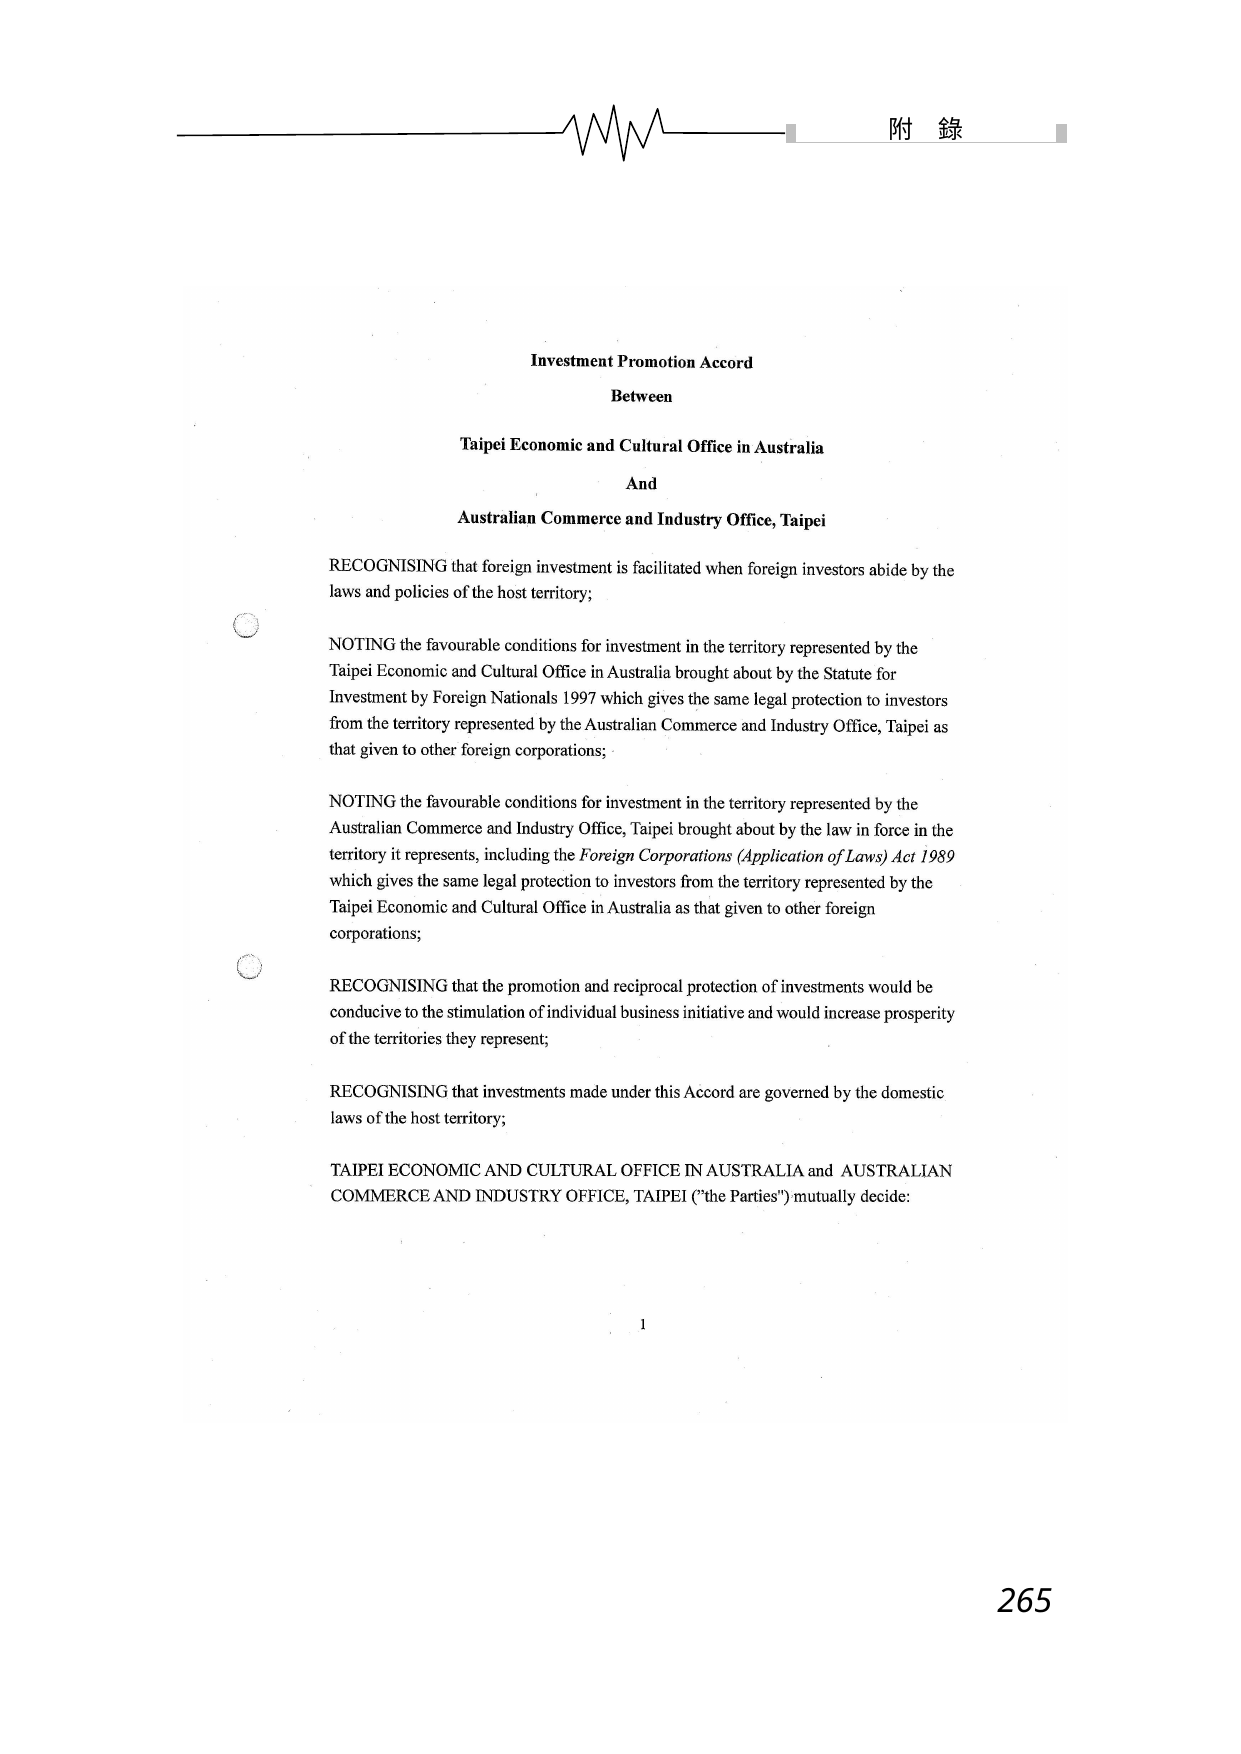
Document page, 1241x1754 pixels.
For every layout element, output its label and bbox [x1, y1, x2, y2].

picture [182, 286, 1069, 1423]
